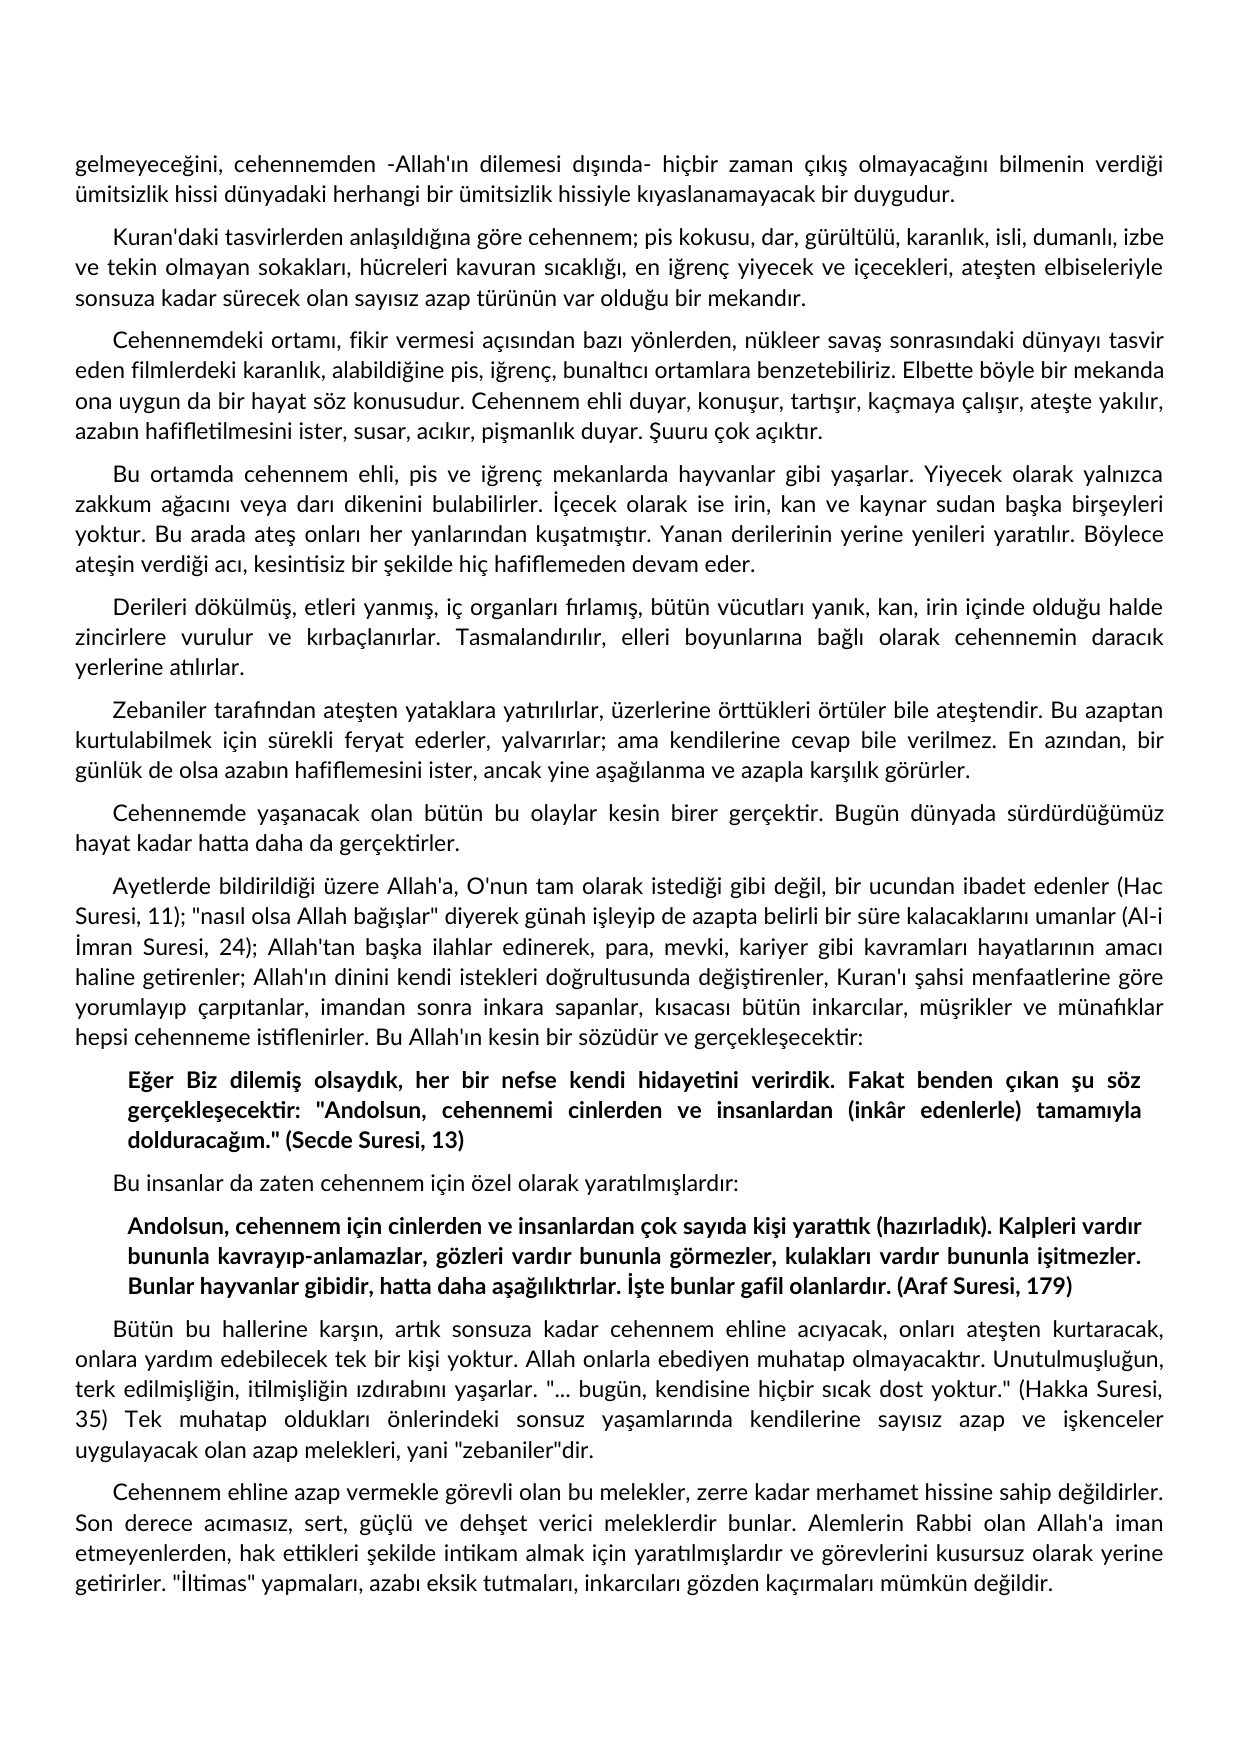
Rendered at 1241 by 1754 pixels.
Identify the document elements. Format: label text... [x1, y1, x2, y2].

text Bu ortamda cehennem ehli, pis ve iğrenç mekanlarda hayvanlar gibi yaşarlar. Yiyecek olarak yalnızca zakkum ağacını veya darı dikenini bulabilirler. İçecek olarak ise irin, kan ve kaynar sudan başka birşeyleri yoktur. Bu arada ateş onları her yanlarından kuşatmıştır. Yanan derilerinin yerine yenileri yaratılır. Böylece ateşin verdiği acı, kesintisiz bir şekilde hiç hafiflemeden devam eder. [75, 459, 1165, 577]
text Kuran'daki tasvirlerden anlaşıldığına göre cehennem; pis kokusu, dar, gürültülü, karanlık, isli, dumanlı, izbe ve tekin olmayan sokakları, hücreleri kavuran sıcaklığı, en iğrenç yiyecek ve içecekleri, ateşten elbiseleriyle sonsuza kadar sürecek olan sayısız azap türünün var olduğu bir mekandır. [75, 223, 1165, 311]
text Cehennemde yaşanacak olan bütün bu olaylar kesin birer gerçektir. Bugün dünyada sürdürdüğümüz hayat kadar hatta daha da gerçektirler. [75, 799, 1165, 857]
text Eğer Biz dilemiş olsaydık, her bir nefse kendi hidayetini verirdik. Fakat benden çıkan şu söz gerçekleşecektir: "Andolsun, cehennemi cinlerden ve insanlardan (inkâr edenlerle) tamamıyla dolduracağım." (Secde Suresi, 13) [127, 1066, 1143, 1153]
text Bütün bu hallerine karşın, artık sonsuza kadar cehennem ehline acıyacak, onları ateşten kurtaracak, onlara yardım edebilecek tek bir kişi yoktur. Allah onlarla ebediyen muhatap olmayacaktır. Unutulmuşluğun, terk edilmişliğin, itilmişliğin ızdırabını yaşarlar. "... bugün, kendisine hiçbir sıcak dost yoktur." (Hakka Suresi, 35) Tek muhatap oldukları önlerindeki sonsuz yaşamlarında kendilerine sayısız azap ve işkenceler uygulayacak olan azap melekleri, yani "zebaniler"dir. [75, 1314, 1165, 1463]
text Ayetlerde bildirildiği üzere Allah'a, O'nun tam olarak istediği gibi değil, bir ucundan ibadet edenler (Hac Suresi, 11); "nasıl olsa Allah bağışlar" diyerek günah işleyip de azapta belirli bir süre kalacaklarını umanlar (Al-i İmran Suresi, 24); Allah'tan başka ilahlar edinerek, para, mevki, kariyer gibi kavramları hayatlarının amacı haline getirenler; Allah'ın dinini kendi istekleri doğrultusunda değiştirenler, Kuran'ı şahsi menfaatlerine göre yorumlayıp çarpıtanlar, imandan sonra inkara sapanlar, kısacası bütün inkarcılar, müşrikler ve münafıklar hepsi cehenneme istiflenirler. Bu Allah'ın kesin bir sözüdür ve gerçekleşecektir: [75, 872, 1165, 1050]
text Zebaniler tarafından ateşten yataklara yatırılırlar, üzerlerine örttükleri örtüler bile ateştendir. Bu azaptan kurtulabilmek için sürekli feryat ederler, yalvarırlar; ama kendilerine cevap bile verilmez. En azından, bir günlük de olsa azabın hafiflemesini ister, ancak yine aşağılanma ve azapla karşılık görürler. [75, 696, 1165, 784]
text Cehennem ehline azap vermekle görevli olan bu melekler, zerre kadar merhamet hissine sahip değildirler. Son derece acımasız, sert, güçlü ve dehşet verici meleklerdir bunlar. Alemlerin Rabbi olan Allah'a iman etmeyenlerden, hak ettikleri şekilde intikam almak için yaratılmışlardır ve görevlerini kusursuz olarak yerine getirirler. "İltimas" yapmaları, azabı eksik tutmaları, inkarcıları gözden kaçırmaları mümkün değildir. [75, 1478, 1165, 1596]
text Andolsun, cehennem için cinlerden ve insanlardan çok sayıda kişi yarattık (hazırladık). Kalpleri vardır bununla kavrayıp-anlamazlar, gözleri vardır bununla görmezler, kulakları vardır bununla işitmezler. Bunlar hayvanlar gibidir, hatta daha aşağılıktırlar. İşte bunlar gafil olanlardır. (Araf Suresi, 179) [127, 1211, 1143, 1299]
text Cehennemdeki ortamı, fikir vermesi açısından bazı yönlerden, nükleer savaş sonrasındaki dünyayı tasvir eden filmlerdeki karanlık, alabildiğine pis, iğrenç, bunaltıcı ortamlara benzetebiliriz. Elbette böyle bir mekanda ona uygun da bir hayat söz konusudur. Cehennem ehli duyar, konuşur, tartışır, kaçmaya çalışır, ateşte yakılır, azabın hafifletilmesini ister, susar, acıkır, pişmanlık duyar. Şuuru çok açıktır. [75, 326, 1165, 444]
text Bu insanlar da zaten cehennem için özel olarak yaratılmışlardır: [75, 1169, 1165, 1196]
text gelmeyeceğini, cehennemden -Allah'ın dilemesi dışında- hiçbir zaman çıkış olmayacağını bilmenin verdiği ümitsizlik hissi dünyadaki herhangi bir ümitsizlik hissiyle kıyaslanamayacak bir duygudur. [75, 150, 1165, 208]
text Derileri dökülmüş, etleri yanmış, iç organları fırlamış, bütün vücutları yanık, kan, irin içinde olduğu halde zincirlere vurulur ve kırbaçlanırlar. Tasmalandırılır, elleri boyunlarına bağlı olarak cehennemin daracık yerlerine atılırlar. [75, 593, 1165, 681]
